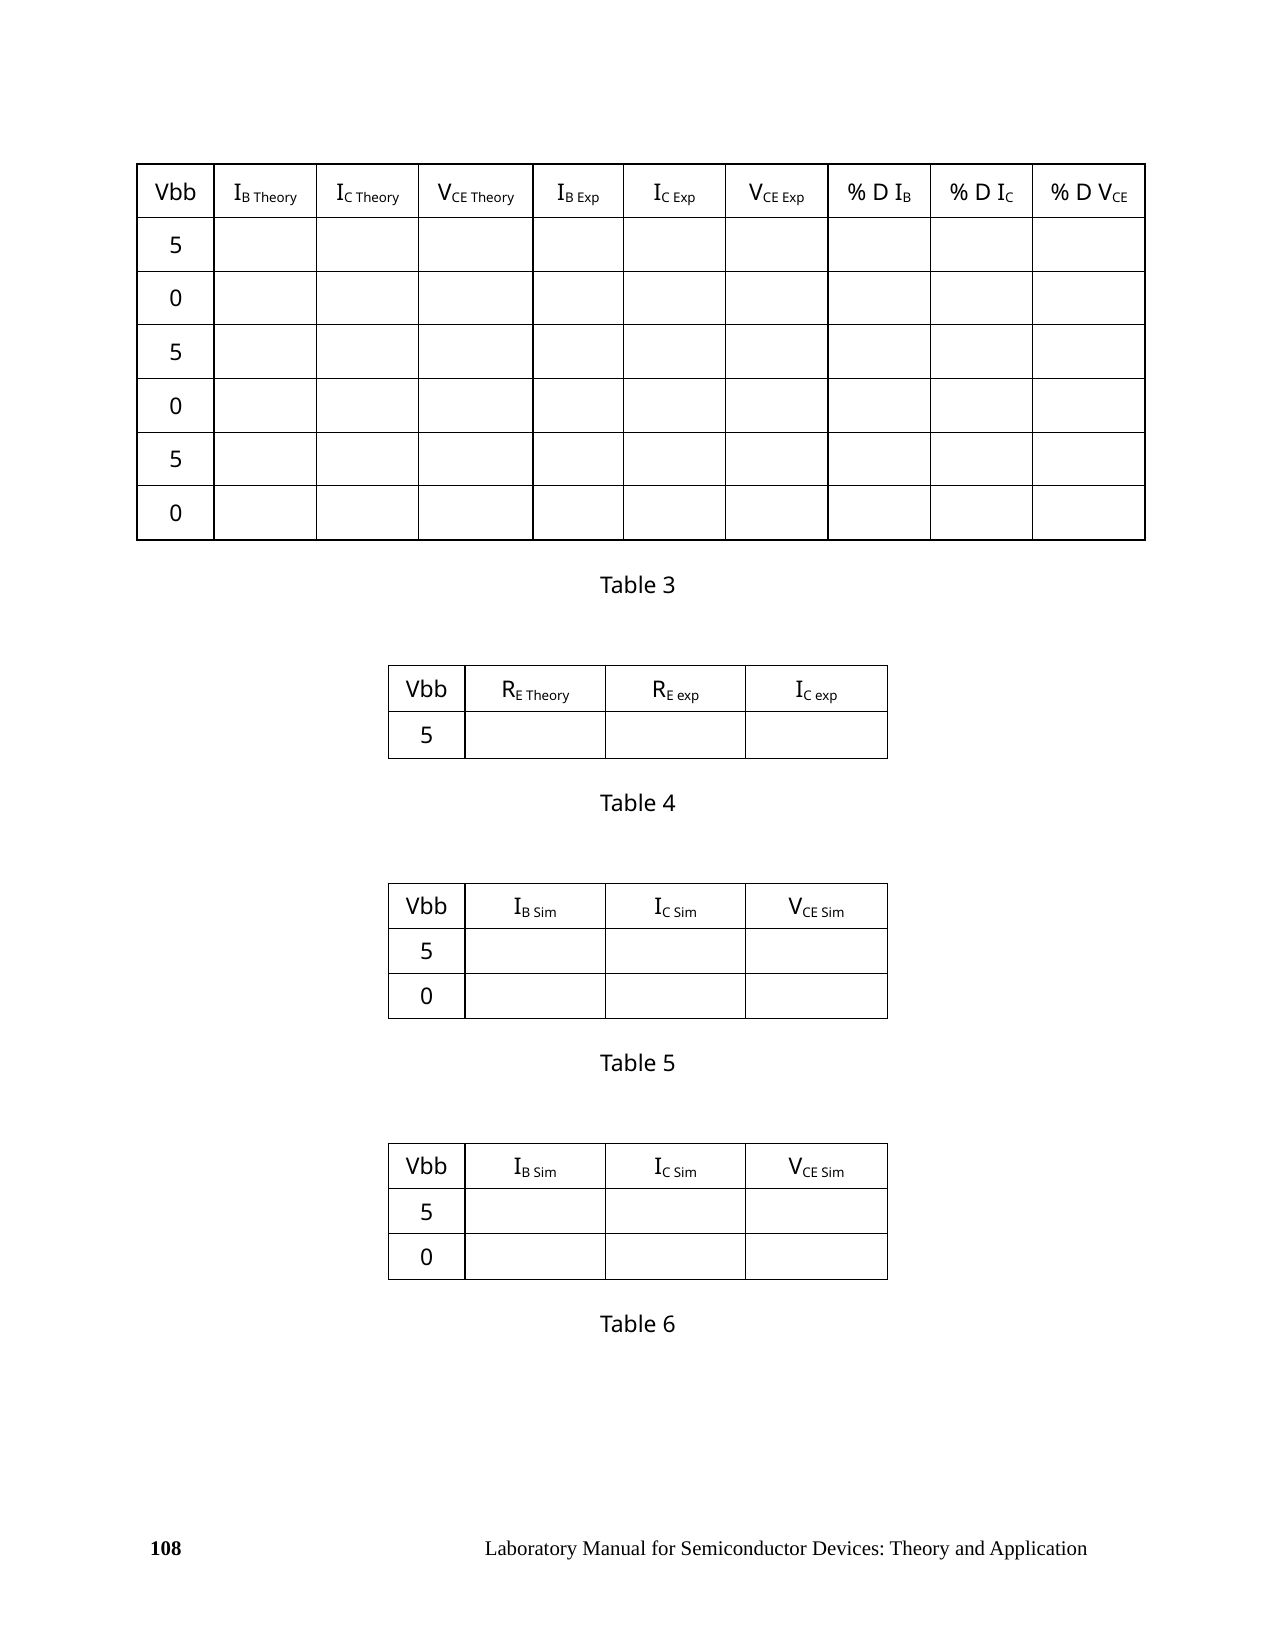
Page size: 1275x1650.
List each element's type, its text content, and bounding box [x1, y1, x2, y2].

table_cell 5 [389, 929, 464, 973]
table_cell [624, 433, 725, 485]
table_cell [726, 486, 827, 539]
table_cell [829, 218, 930, 271]
table_cell [606, 712, 745, 757]
table_cell [317, 486, 418, 539]
table_cell [215, 486, 316, 539]
table_cell 5 [389, 1189, 464, 1233]
table_cell [1033, 218, 1144, 271]
table_header IB Sim [466, 884, 605, 928]
table_cell [931, 379, 1032, 432]
table_header IC Exp [624, 165, 725, 217]
table_cell [215, 325, 316, 378]
table_header VCE Sim [746, 1144, 887, 1188]
table_cell [829, 486, 930, 539]
table_cell [829, 433, 930, 485]
table_header VCE Theory [419, 165, 532, 217]
table_cell [534, 486, 623, 539]
table_cell [534, 379, 623, 432]
table_cell [931, 272, 1032, 324]
table_cell [726, 379, 827, 432]
table_header Vbb [389, 666, 464, 711]
table_cell [829, 325, 930, 378]
table_header IC Sim [606, 884, 745, 928]
table_header % D IB [829, 165, 930, 217]
table_header VCE Sim [746, 884, 887, 928]
table_cell 5 [138, 325, 213, 378]
table_cell [317, 272, 418, 324]
table_cell [1033, 433, 1144, 485]
table_cell [1033, 272, 1144, 324]
table_cell 0 [138, 486, 213, 539]
table_header RE exp [606, 666, 745, 711]
table_cell [746, 974, 887, 1018]
table_cell 0 [389, 974, 464, 1018]
table_cell [534, 325, 623, 378]
table_cell [317, 433, 418, 485]
table_header Vbb [389, 884, 464, 928]
table_cell 5 [138, 433, 213, 485]
table_cell [746, 929, 887, 973]
table_cell [419, 325, 532, 378]
table_cell 0 [389, 1234, 464, 1278]
text Table 5 [150, 1047, 1125, 1078]
table_cell [606, 1234, 745, 1278]
table_cell 5 [138, 218, 213, 271]
text Table 3 [150, 569, 1125, 601]
table_cell [746, 712, 887, 757]
table_cell [419, 486, 532, 539]
table_cell [726, 272, 827, 324]
table_cell [215, 218, 316, 271]
table_cell [606, 1189, 745, 1233]
table_header VCE Exp [726, 165, 827, 217]
table_cell [931, 486, 1032, 539]
table_cell [624, 486, 725, 539]
table_cell [466, 929, 605, 973]
table_cell [1033, 486, 1144, 539]
table_cell [1033, 325, 1144, 378]
table_header IC Sim [606, 1144, 745, 1188]
table_cell [466, 1189, 605, 1233]
table_header IB Exp [534, 165, 623, 217]
table_cell [534, 272, 623, 324]
text Table 6 [150, 1308, 1125, 1339]
table_header IB Sim [466, 1144, 605, 1188]
table_cell [726, 325, 827, 378]
table_cell [215, 272, 316, 324]
table_cell [317, 218, 418, 271]
table_cell [624, 218, 725, 271]
table_header Vbb [389, 1144, 464, 1188]
table_header IC exp [746, 666, 887, 711]
table_cell [419, 433, 532, 485]
table_cell [746, 1234, 887, 1278]
table_header RE Theory [466, 666, 605, 711]
table_header % D IC [931, 165, 1032, 217]
table_cell [317, 379, 418, 432]
table_cell [419, 218, 532, 271]
table_header Vbb [138, 165, 213, 217]
table_header % D VCE [1033, 165, 1144, 217]
table_cell [606, 974, 745, 1018]
table_cell [624, 379, 725, 432]
table_cell [466, 1234, 605, 1278]
table_cell [1033, 379, 1144, 432]
table_cell [215, 433, 316, 485]
table_cell [829, 272, 930, 324]
table_cell 5 [389, 712, 464, 757]
table_cell [746, 1189, 887, 1233]
table_cell [726, 218, 827, 271]
table_header IB Theory [215, 165, 316, 217]
table_cell [466, 974, 605, 1018]
table_cell 0 [138, 379, 213, 432]
table_cell [931, 433, 1032, 485]
table_cell [624, 325, 725, 378]
table_cell [215, 379, 316, 432]
table_cell [931, 218, 1032, 271]
text Table 4 [150, 787, 1125, 818]
table_cell [419, 272, 532, 324]
table_cell [317, 325, 418, 378]
table_cell [466, 712, 605, 757]
table_cell [534, 433, 623, 485]
table_header IC Theory [317, 165, 418, 217]
table_cell [726, 433, 827, 485]
table_cell [606, 929, 745, 973]
table_cell [624, 272, 725, 324]
table_cell [419, 379, 532, 432]
table_cell 0 [138, 272, 213, 324]
table_cell [829, 379, 930, 432]
table_cell [534, 218, 623, 271]
table_cell [931, 325, 1032, 378]
